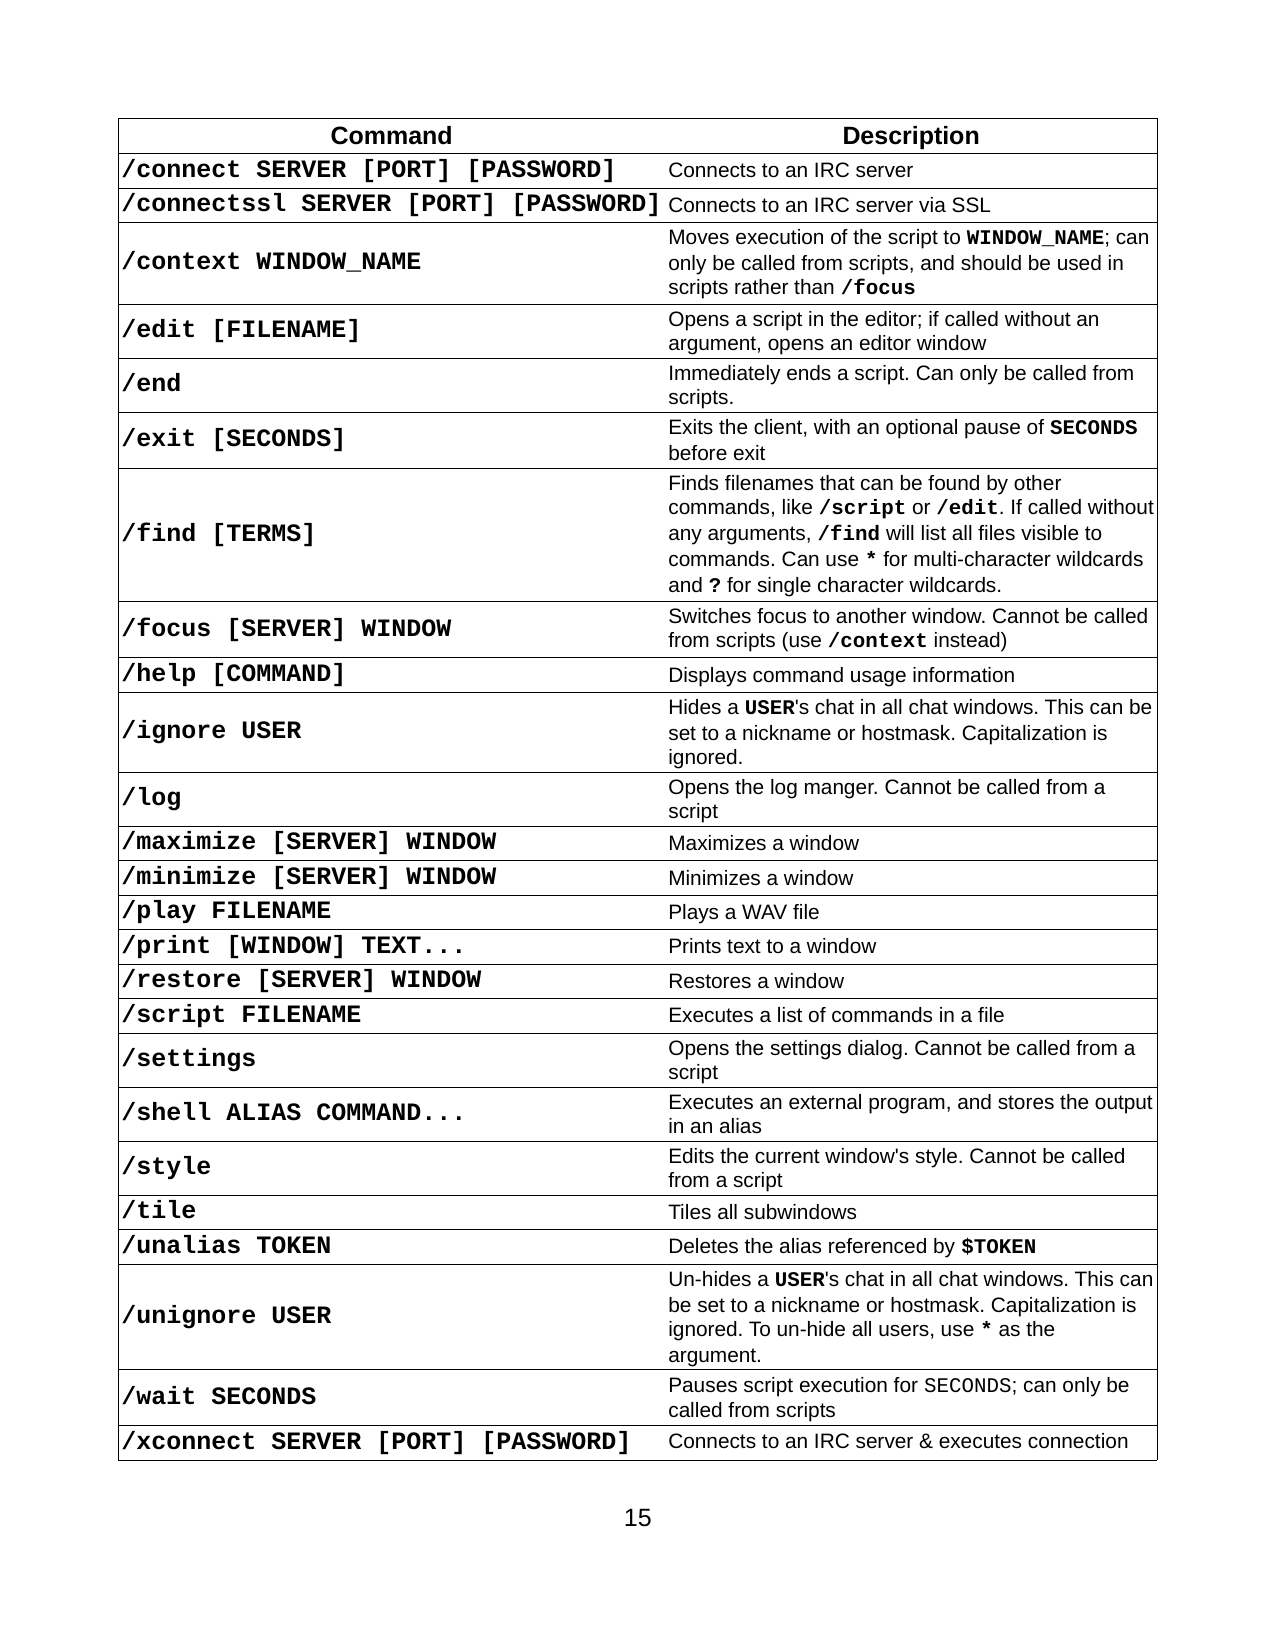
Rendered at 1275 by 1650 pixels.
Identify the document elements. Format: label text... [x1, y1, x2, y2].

table_cell /wait SECONDS [119, 1370, 665, 1425]
table_cell /tile [119, 1196, 665, 1229]
table_header Description [665, 119, 1157, 153]
table_cell Connects to an IRC server via SSL [665, 189, 1157, 222]
table_cell /settings [119, 1034, 665, 1087]
table_cell /ignore USER [119, 693, 665, 772]
table_cell Executes an external program, and stores the output in an alias [665, 1088, 1157, 1141]
table_cell /context WINDOW_NAME [119, 223, 665, 304]
table_cell Switches focus to another window. Cannot be called from scripts (use /context instead) [665, 602, 1157, 657]
table_cell /minimize [SERVER] WINDOW [119, 861, 665, 894]
table_cell /connectssl SERVER [PORT] [PASSWORD] [119, 189, 665, 222]
table_cell /play FILENAME [119, 896, 665, 929]
table_cell Opens the log manger. Cannot be called from a script [665, 773, 1157, 826]
table_cell /print [WINDOW] TEXT... [119, 930, 665, 963]
table_cell /script FILENAME [119, 999, 665, 1032]
table_cell Executes a list of commands in a file [665, 999, 1157, 1032]
table_cell Finds filenames that can be found by other commands, like /script or /edit. If called without any arguments, /find will list all files visible to commands. Can use * for multi-character wildcards and ? for single character wildcards. [665, 469, 1157, 601]
table_cell Connects to an IRC server [665, 154, 1157, 187]
table_cell /unignore USER [119, 1265, 665, 1369]
table_cell Hides a USER's chat in all chat windows. This can be set to a nickname or hostmask. Capitalization is ignored. [665, 693, 1157, 772]
table_cell /edit [FILENAME] [119, 305, 665, 358]
table_cell /end [119, 359, 665, 412]
table_cell /xconnect SERVER [PORT] [PASSWORD] [119, 1426, 665, 1460]
table_header Command [119, 119, 665, 153]
table_cell Connects to an IRC server & executes connection [665, 1426, 1157, 1460]
table_cell /restore [SERVER] WINDOW [119, 965, 665, 998]
table_cell Deletes the alias referenced by $TOKEN [665, 1230, 1157, 1264]
table_cell Opens a script in the editor; if called without an argument, opens an editor window [665, 305, 1157, 358]
table_cell /log [119, 773, 665, 826]
table_cell /find [TERMS] [119, 469, 665, 601]
table_cell Restores a window [665, 965, 1157, 998]
table_cell Immediately ends a script. Can only be called from scripts. [665, 359, 1157, 412]
table_cell Plays a WAV file [665, 896, 1157, 929]
table_cell /unalias TOKEN [119, 1230, 665, 1264]
table_cell /exit [SECONDS] [119, 413, 665, 468]
table_cell Exits the client, with an optional pause of SECONDS before exit [665, 413, 1157, 468]
table_cell /style [119, 1142, 665, 1195]
table_cell Tiles all subwindows [665, 1196, 1157, 1229]
table_cell Edits the current window's style. Cannot be called from a script [665, 1142, 1157, 1195]
table_cell /focus [SERVER] WINDOW [119, 602, 665, 657]
table_cell /connect SERVER [PORT] [PASSWORD] [119, 154, 665, 187]
table_cell Displays command usage information [665, 658, 1157, 692]
table_cell Un-hides a USER's chat in all chat windows. This can be set to a nickname or hostmask. Capitalization is ignored. To un-hide all users, use * as the argument. [665, 1265, 1157, 1369]
table_cell /shell ALIAS COMMAND... [119, 1088, 665, 1141]
table_cell Opens the settings dialog. Cannot be called from a script [665, 1034, 1157, 1087]
table_cell Minimizes a window [665, 861, 1157, 894]
table_cell /maximize [SERVER] WINDOW [119, 827, 665, 860]
table_cell Pauses script execution for SECONDS; can only be called from scripts [665, 1370, 1157, 1425]
table_cell Maximizes a window [665, 827, 1157, 860]
table_cell Prints text to a window [665, 930, 1157, 963]
table_cell Moves execution of the script to WINDOW_NAME; can only be called from scripts, and should be used in scripts rather than /focus [665, 223, 1157, 304]
table_cell /help [COMMAND] [119, 658, 665, 692]
